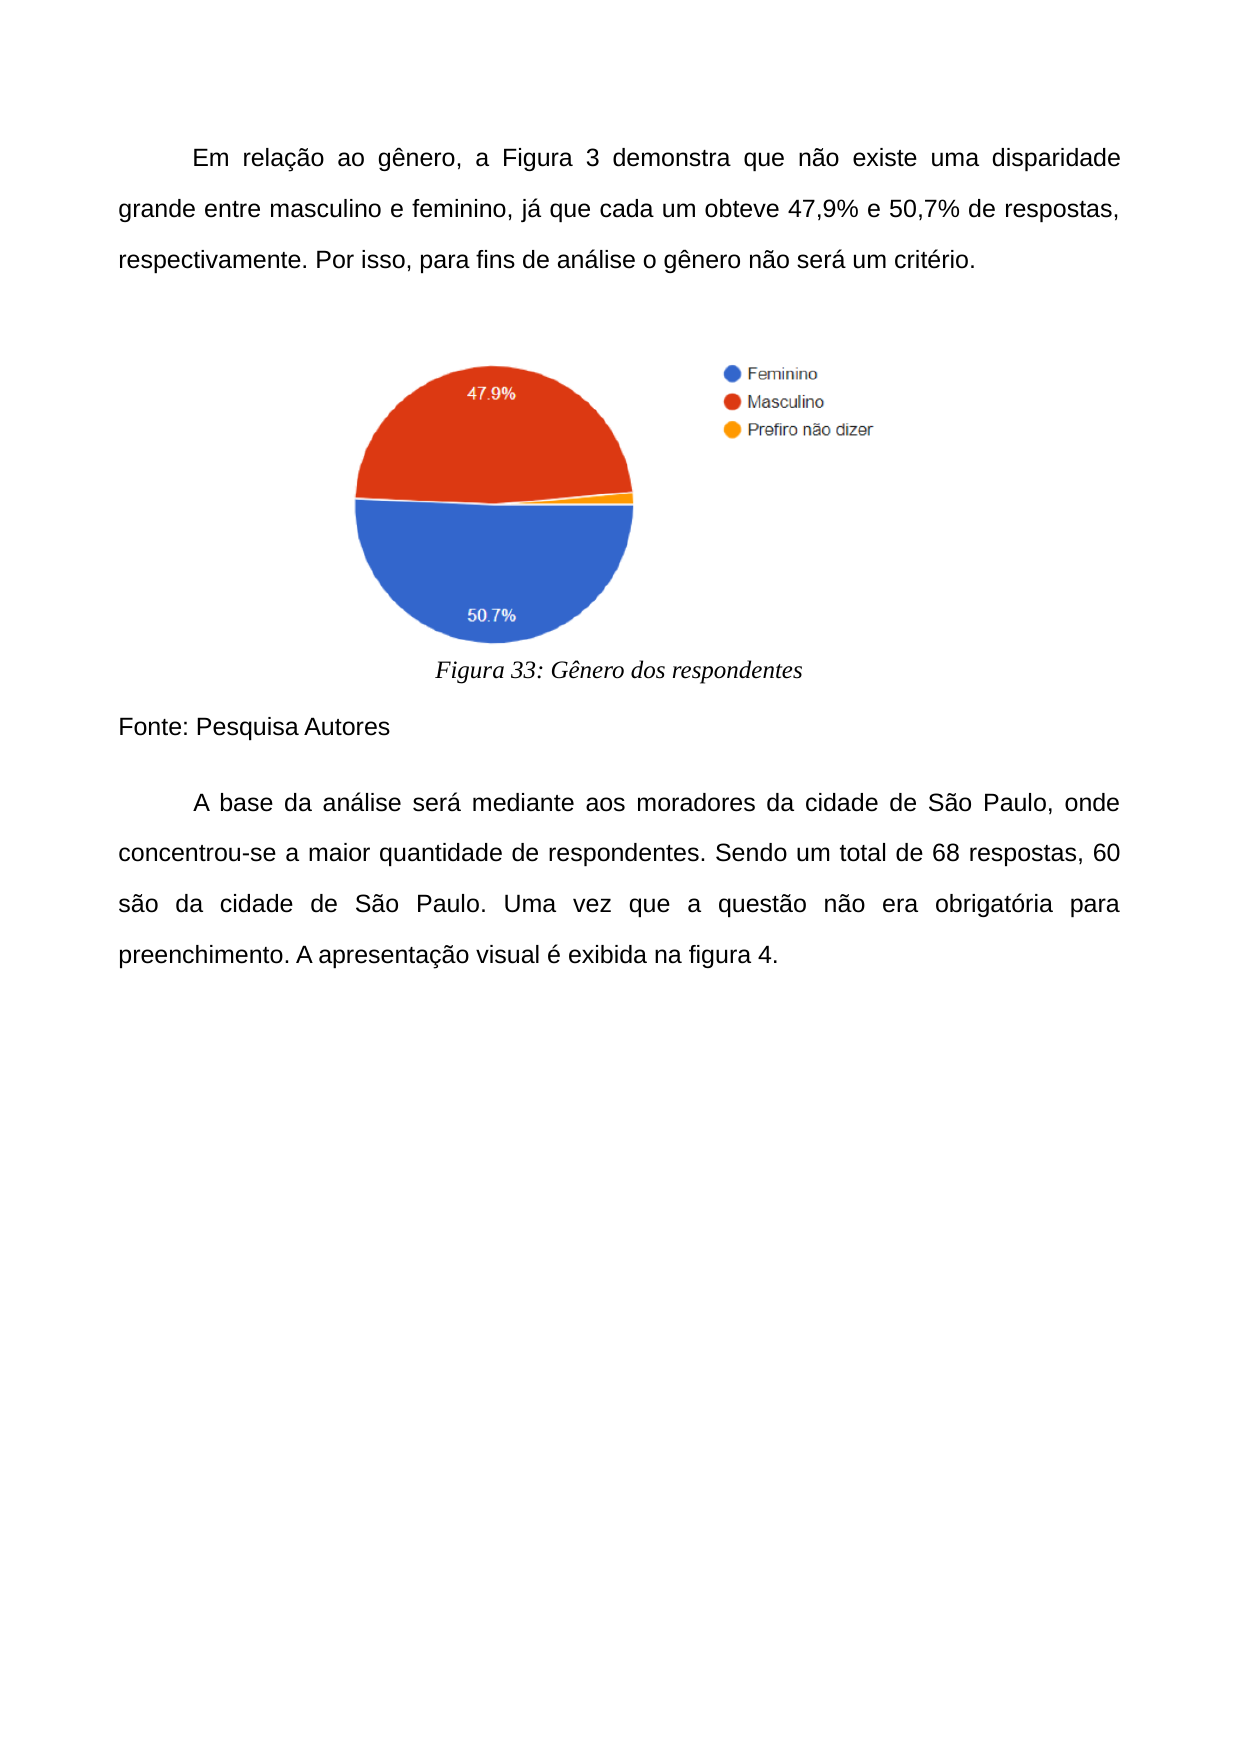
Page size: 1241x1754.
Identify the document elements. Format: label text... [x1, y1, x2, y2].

text Fonte: Pesquisa Autores [118, 346, 1122, 741]
text Em relação ao gênero, a Figura 3 demonstra que não existe uma disparidade grande entre masculino e feminino, já que cada um obteve 47,9% e 50,7% de respostas, respectivamente. Por isso, para fins de análise o gênero não será um critério. [118, 143, 1122, 273]
text [335, 321, 905, 333]
text Figura 33: Gênero dos respondentes [335, 655, 905, 683]
text A base da análise será mediante aos moradores da cidade de São Paulo, onde concentrou-se a maior quantidade de respondentes. Sendo um total de 68 respostas, 60 são da cidade de São Paulo. Uma vez que a questão não era obrigatória para preenchimento. A apresentação visual é exibida na figura 4. [118, 788, 1122, 969]
